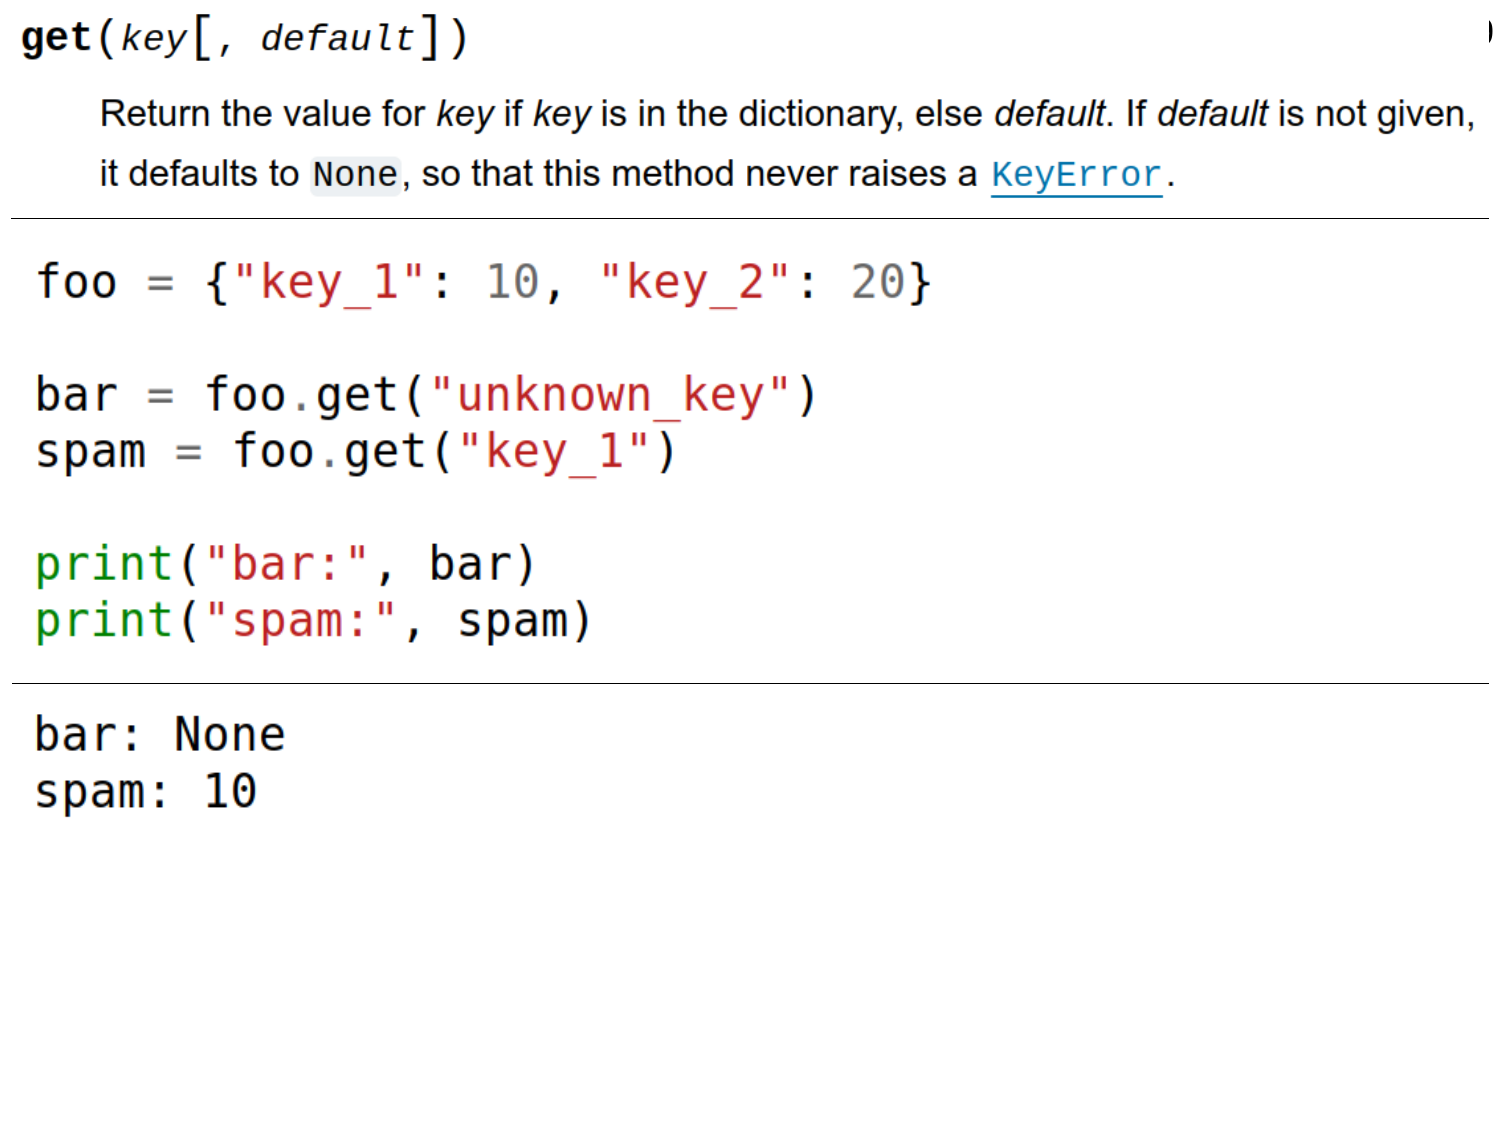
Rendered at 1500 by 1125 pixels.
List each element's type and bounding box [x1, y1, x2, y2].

picture [23, 248, 944, 663]
picture [25, 702, 296, 825]
picture [11, 5, 1489, 210]
